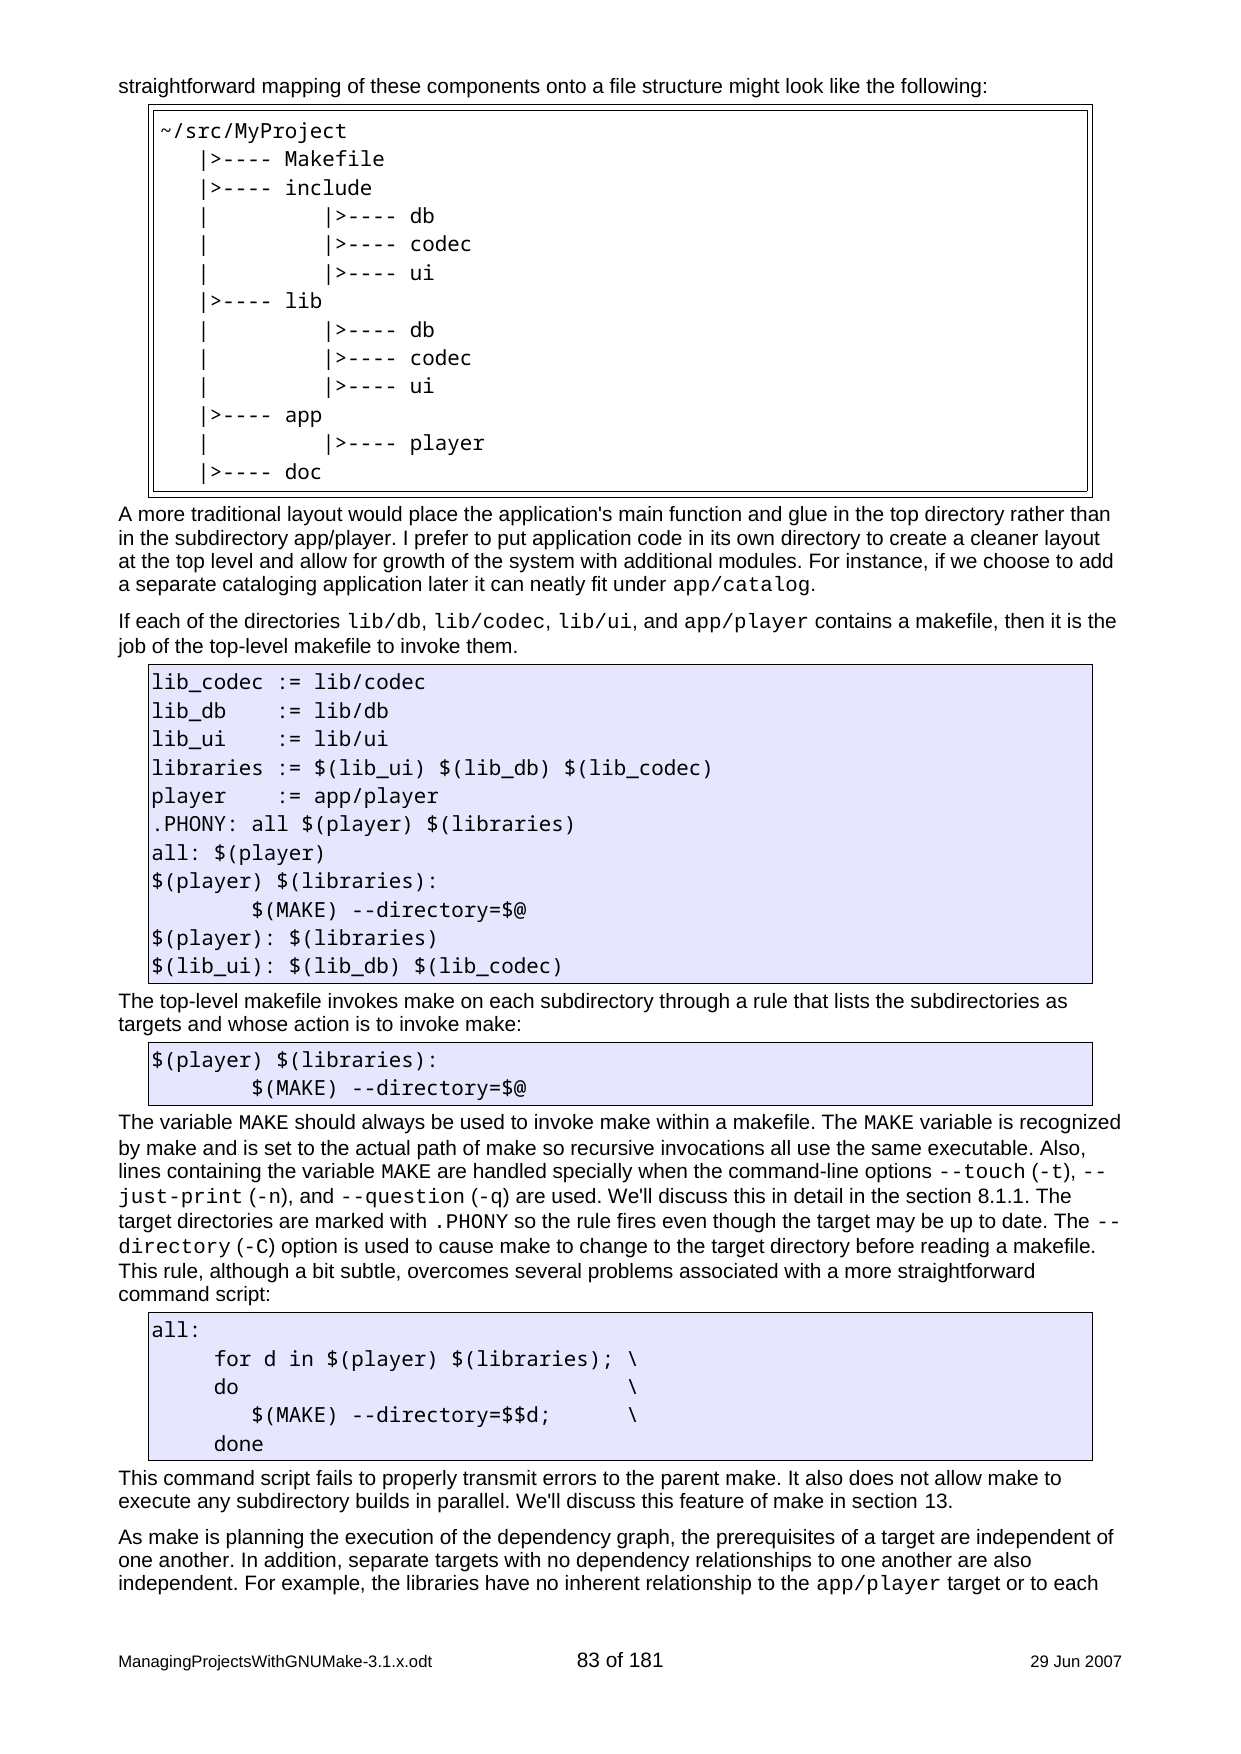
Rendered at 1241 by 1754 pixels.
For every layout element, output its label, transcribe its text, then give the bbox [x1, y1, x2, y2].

text $(player) $(libraries): [149, 863, 1092, 892]
text .PHONY: all $(player) $(libraries) [149, 806, 1092, 835]
text lib_codec := lib/codec [149, 665, 1092, 693]
text This command script fails to properly transmit errors to the parent make. It also does not allow make to execute any subdirectory builds in parallel. We'll discuss this feature of make in section 13. [118, 1467, 1122, 1513]
text |>---- Makefile [154, 133, 1087, 161]
text $(MAKE) --directory=$@ [149, 892, 1092, 920]
text libraries := $(lib_ui) $(lib_db) $(lib_codec) [149, 749, 1092, 778]
text ~/src/MyProject [149, 105, 1092, 133]
text $(player) $(libraries): [149, 1043, 1092, 1070]
text As make is planning the execution of the dependency graph, the prerequisites of a target are independent of one another. In addition, separate targets with no dependency relationships to one another are also independent. For example, the libraries have no inherent relationship to the app/player target or to each [118, 1525, 1122, 1597]
text | |>---- ui [154, 246, 1087, 275]
text do \ [149, 1369, 1092, 1397]
text | |>---- codec [154, 218, 1087, 246]
text | |>---- codec [154, 332, 1087, 360]
text | |>---- ui [154, 360, 1087, 389]
text |>---- doc [149, 446, 1092, 497]
text all: $(player) [149, 835, 1092, 863]
text A more traditional layout would place the application's main function and glue in the top directory rather than in the subdirectory app/player. I prefer to put application code in its own directory to create a cleaner layout at the top level and allow for growth of the system with additional modules. For instance, if we choose to add a separate cataloging application later it can neatly fit under app/catalog. [118, 503, 1122, 598]
text for d in $(player) $(libraries); \ [149, 1341, 1092, 1369]
text lib_ui := lib/ui [149, 721, 1092, 749]
text | |>---- db [154, 303, 1087, 332]
text The variable MAKE should always be used to invoke make within a makefile. The MAKE variable is recognized by make and is set to the actual path of make so recursive invocations all use the same executable. Also, lines containing the variable MAKE are handled specially when the command-line options --touch (-t), --just-print (-n), and --question (-q) are used. We'll discuss this in detail in the section 8.1.1. The target directories are marked with .PHONY so the rule fires even though the target may be up to date. The --directory (-C) option is used to cause make to change to the target directory before reading a makefile. This rule, although a bit subtle, overcomes several problems associated with a more straightforward command script: [118, 1111, 1122, 1306]
text | |>---- db [154, 189, 1087, 218]
text lib_db := lib/db [149, 693, 1092, 721]
text $(lib_ui): $(lib_db) $(lib_codec) [149, 948, 1092, 983]
text $(player): $(libraries) [149, 920, 1092, 948]
text all: [149, 1313, 1092, 1341]
text player := app/player [149, 778, 1092, 806]
text done [149, 1426, 1092, 1460]
text | |>---- player [154, 417, 1087, 446]
text |>---- lib [154, 275, 1087, 303]
text $(MAKE) --directory=$$d; \ [149, 1397, 1092, 1426]
text The top-level makefile invokes make on each subdirectory through a rule that lists the subdirectories as targets and whose action is to invoke make: [118, 989, 1122, 1036]
text straightforward mapping of these components onto a file structure might look like the following: [118, 75, 1122, 98]
text |>---- include [154, 161, 1087, 189]
text $(MAKE) --directory=$@ [149, 1070, 1092, 1105]
text If each of the directories lib/db, lib/codec, lib/ui, and app/player contains a makefile, then it is the job of the top-level makefile to invoke them. [118, 610, 1122, 658]
text |>---- app [154, 389, 1087, 417]
